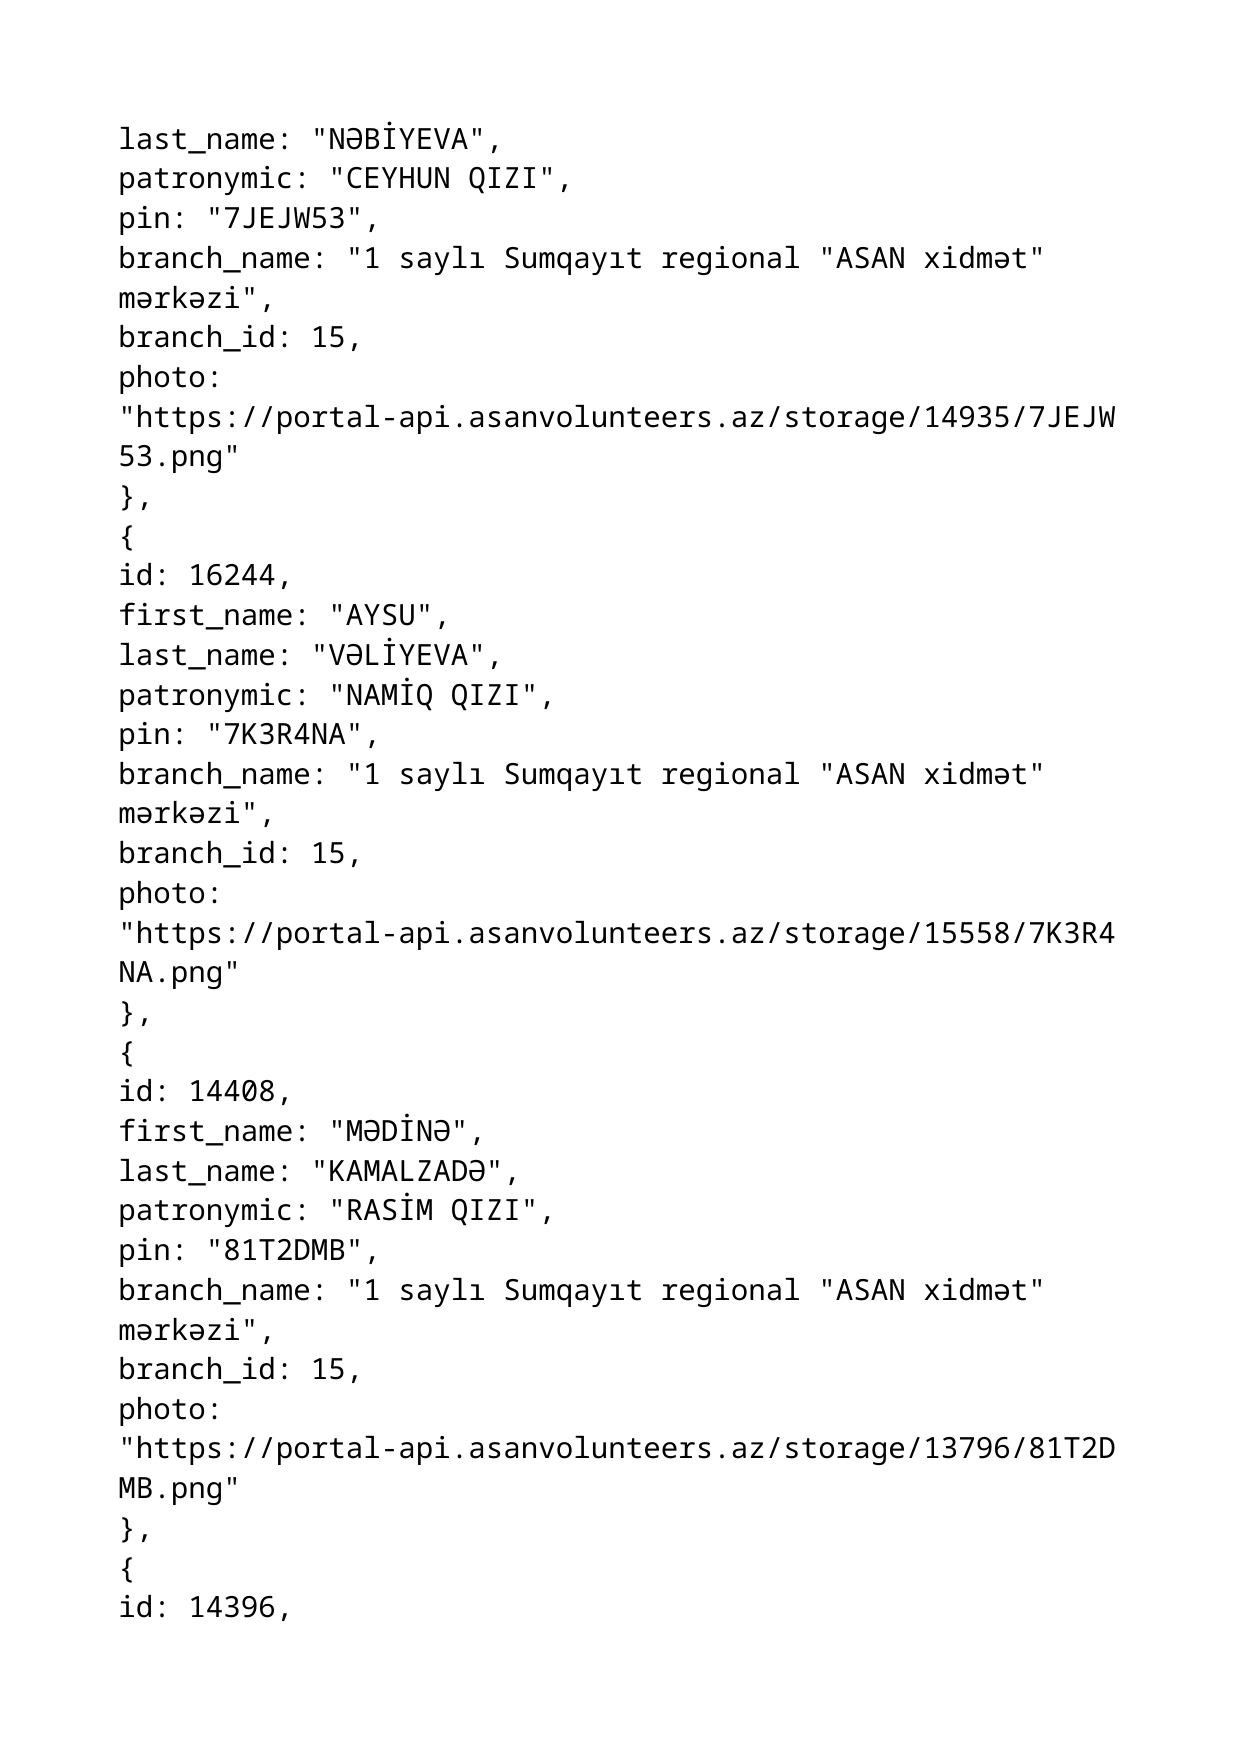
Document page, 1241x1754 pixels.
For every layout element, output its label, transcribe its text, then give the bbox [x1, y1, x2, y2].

text }, [118, 475, 1122, 515]
text pin: "7K3R4NA", [118, 713, 1122, 753]
text last_name: "VƏLİYEVA", [118, 634, 1122, 674]
text pin: "7JEJW53", [118, 197, 1122, 237]
text { [118, 515, 1122, 555]
text patronymic: "CEYHUN QIZI", [118, 158, 1122, 197]
text { [118, 1547, 1122, 1587]
text }, [118, 1507, 1122, 1547]
text id: 14408, [118, 1071, 1122, 1110]
text patronymic: "NAMİQ QIZI", [118, 674, 1122, 713]
text branch_name: "1 saylı Sumqayıt regional "ASAN xidmət" mərkəzi", [118, 753, 1122, 832]
text id: 14396, [118, 1587, 1122, 1626]
text }, [118, 991, 1122, 1031]
text last_name: "KAMALZADƏ", [118, 1150, 1122, 1190]
text last_name: "NƏBİYEVA", [118, 118, 1122, 158]
text photo: "https://portal-api.asanvolunteers.az/storage/14935/7JEJW53.png" [118, 356, 1122, 475]
text pin: "81T2DMB", [118, 1229, 1122, 1269]
text first_name: "MƏDİNƏ", [118, 1110, 1122, 1150]
text branch_name: "1 saylı Sumqayıt regional "ASAN xidmət" mərkəzi", [118, 1269, 1122, 1348]
text first_name: "AYSU", [118, 594, 1122, 634]
text id: 16244, [118, 555, 1122, 594]
text branch_id: 15, [118, 1348, 1122, 1388]
text branch_id: 15, [118, 832, 1122, 872]
text photo: "https://portal-api.asanvolunteers.az/storage/15558/7K3R4NA.png" [118, 872, 1122, 991]
text branch_name: "1 saylı Sumqayıt regional "ASAN xidmət" mərkəzi", [118, 237, 1122, 317]
text branch_id: 15, [118, 317, 1122, 356]
text patronymic: "RASİM QIZI", [118, 1190, 1122, 1229]
text photo: "https://portal-api.asanvolunteers.az/storage/13796/81T2DMB.png" [118, 1388, 1122, 1507]
text { [118, 1031, 1122, 1071]
